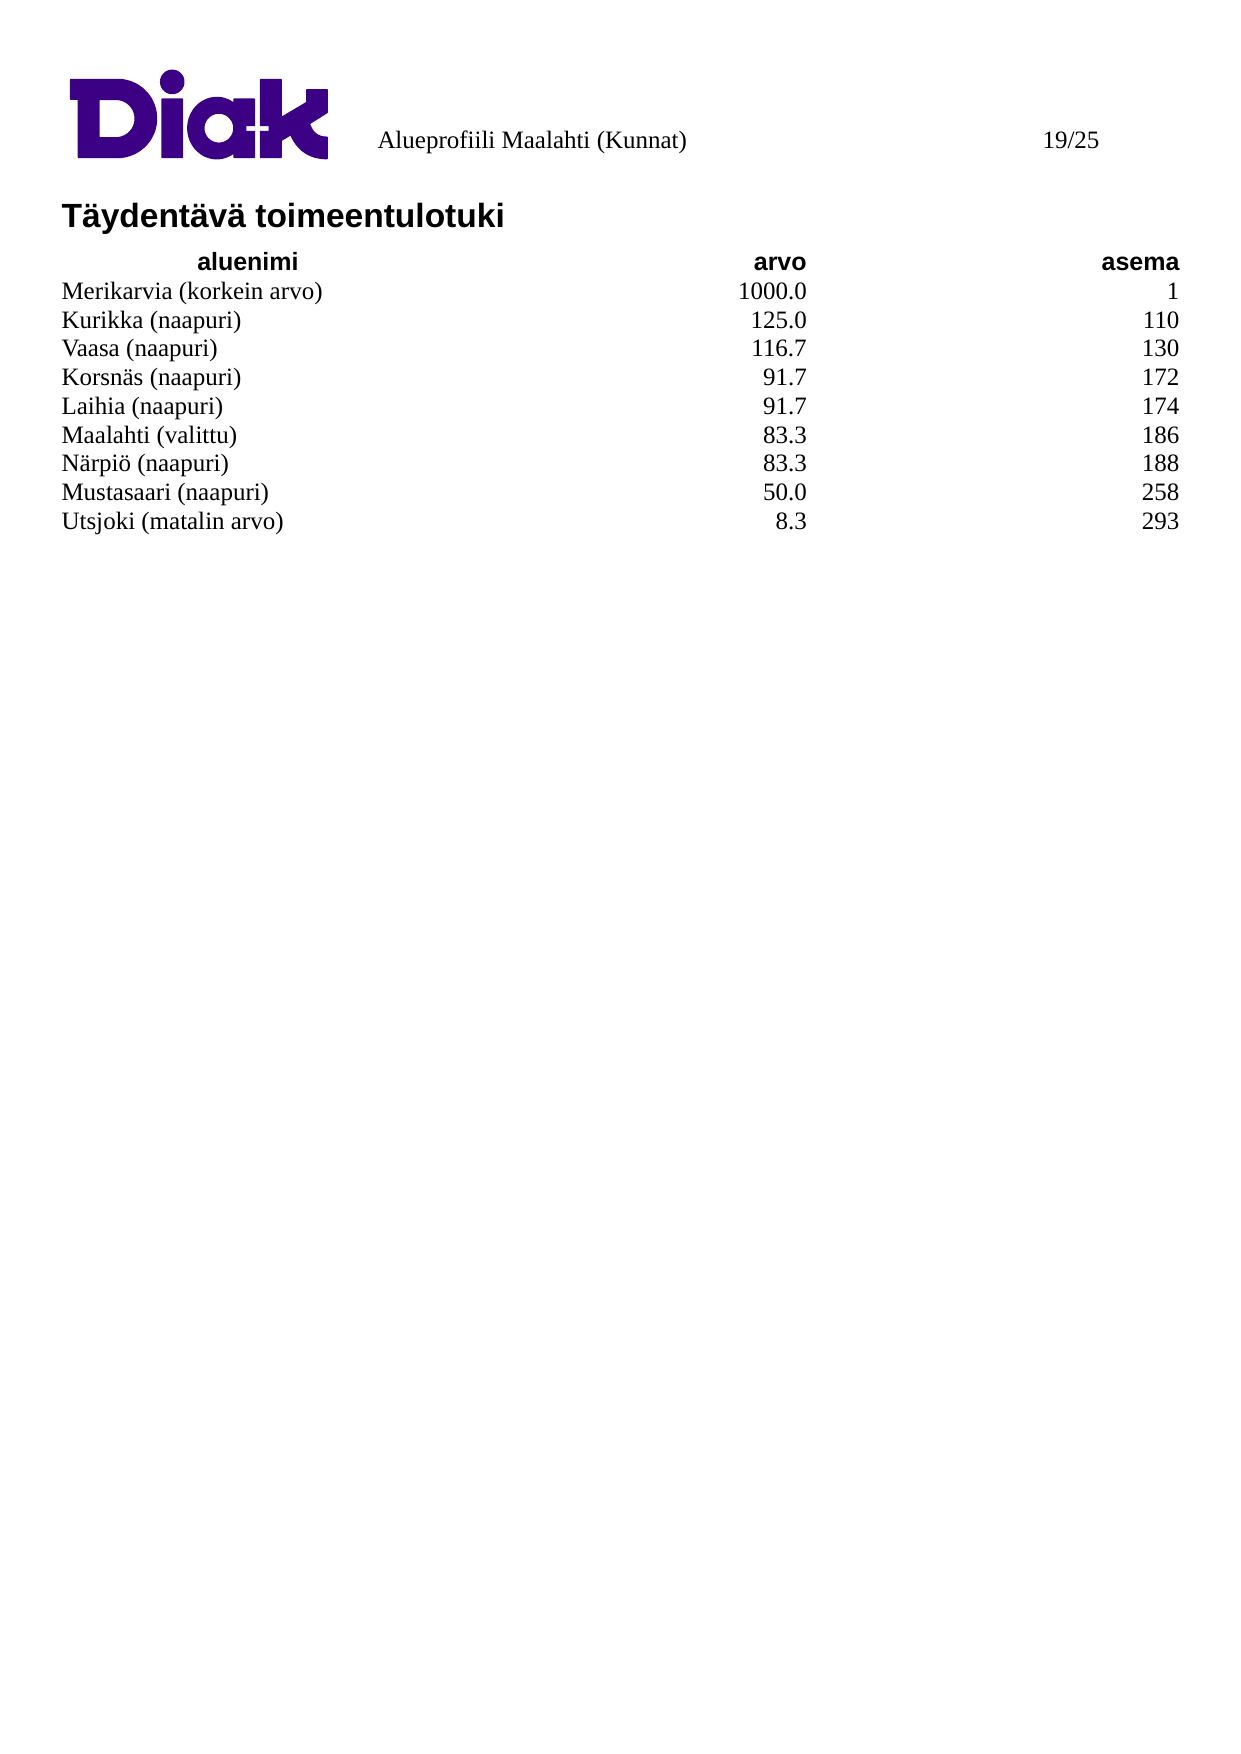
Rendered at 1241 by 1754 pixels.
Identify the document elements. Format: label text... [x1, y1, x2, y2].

table_cell 91.7 [434, 362, 806, 391]
table_cell 258 [806, 477, 1179, 506]
table_cell 50.0 [434, 477, 806, 506]
table_cell Merikarvia (korkein arvo) [61, 276, 434, 305]
subtitle Täydentävä toimeentulotuki [61, 196, 1179, 235]
table_cell 1 [806, 276, 1179, 305]
table_cell Maalahti (valittu) [61, 420, 434, 448]
table_cell Laihia (naapuri) [61, 391, 434, 420]
table_cell 125.0 [434, 305, 806, 333]
table_cell 110 [806, 305, 1179, 333]
table_cell 1000.0 [434, 276, 806, 305]
table_header arvo [434, 247, 806, 276]
table_cell 8.3 [434, 506, 806, 535]
table_cell Vaasa (naapuri) [61, 334, 434, 362]
table_cell 186 [806, 420, 1179, 448]
table_header asema [806, 247, 1179, 276]
table_cell 116.7 [434, 334, 806, 362]
table_cell 130 [806, 334, 1179, 362]
table_cell 83.3 [434, 449, 806, 477]
table_cell 293 [806, 506, 1179, 535]
table_cell Kurikka (naapuri) [61, 305, 434, 333]
table_cell Mustasaari (naapuri) [61, 477, 434, 506]
table_cell 188 [806, 449, 1179, 477]
table_header aluenimi [61, 247, 434, 276]
table_cell 172 [806, 362, 1179, 391]
table_cell 174 [806, 391, 1179, 420]
table_cell Närpiö (naapuri) [61, 449, 434, 477]
table_cell 83.3 [434, 420, 806, 448]
table_cell Utsjoki (matalin arvo) [61, 506, 434, 535]
table_cell 91.7 [434, 391, 806, 420]
table_cell Korsnäs (naapuri) [61, 362, 434, 391]
